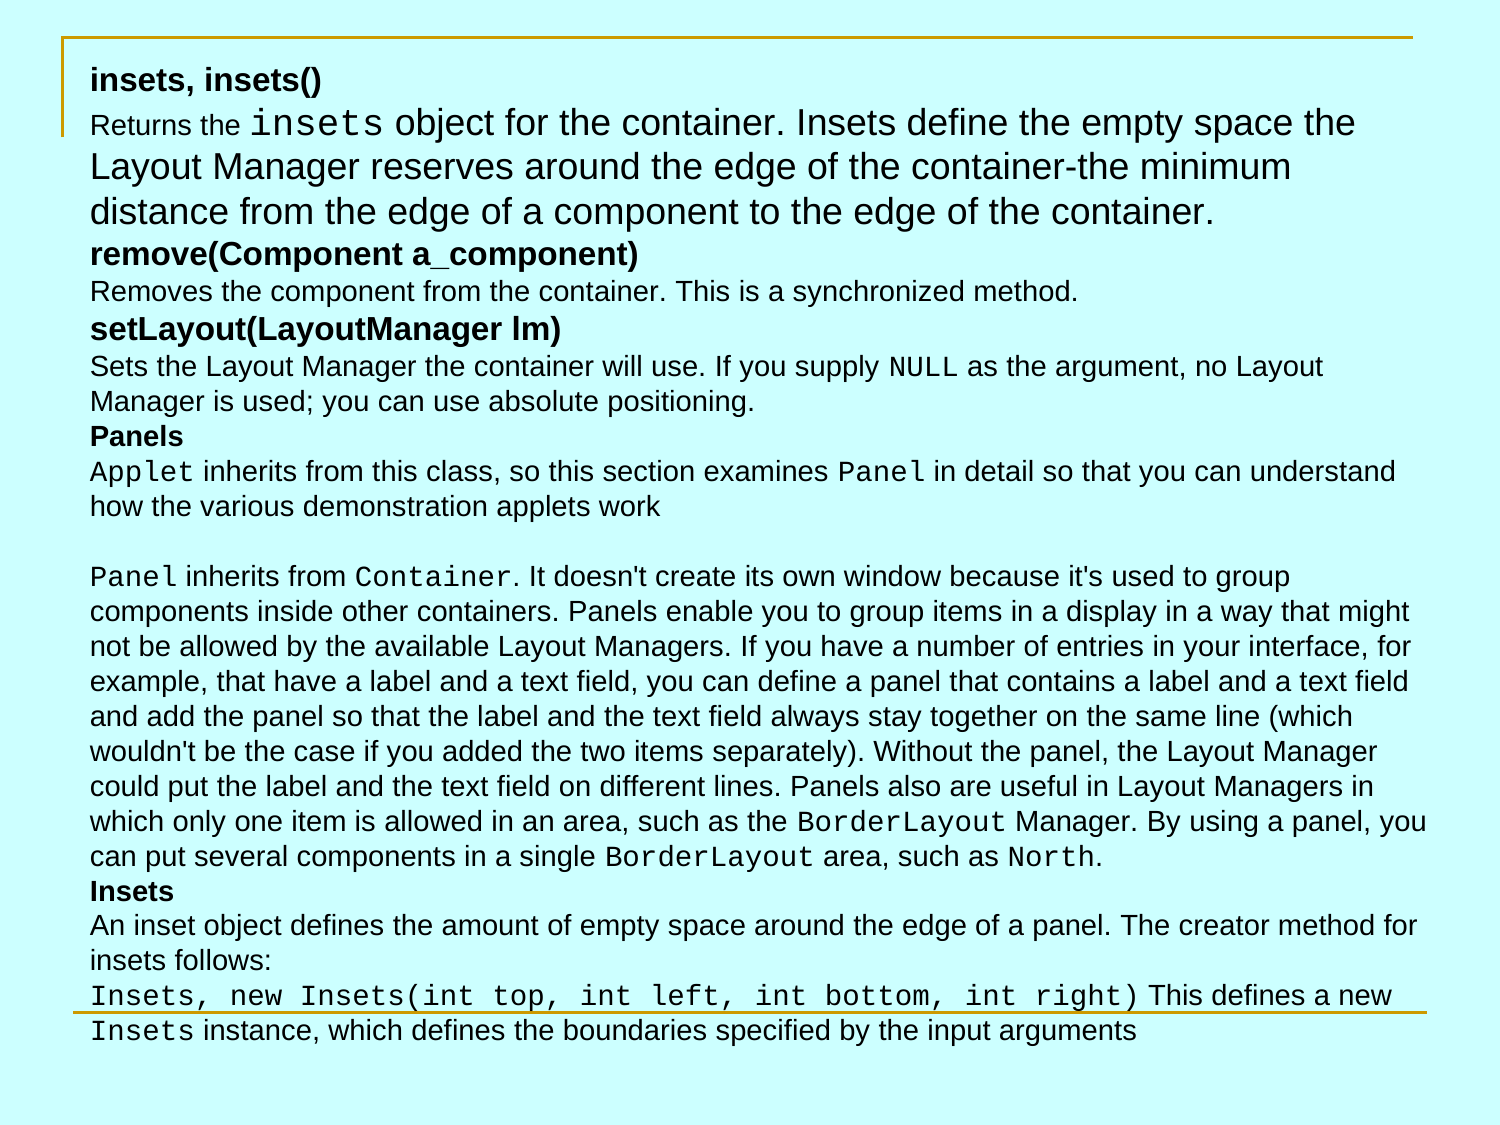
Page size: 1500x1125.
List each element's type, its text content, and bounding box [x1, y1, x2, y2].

text_box insets, insets() Returns the insets object for the container. Insets define the empty space the Layout Manager reserves around the edge of the container-the minimum distance from the edge of a component to the edge of the container. remove(Component a_component) Removes the component from the container. This is a synchronized method. setLayout(LayoutManager lm) Sets the Layout Manager the container will use. If you supply NULL as the argument, no Layout Manager is used; you can use absolute positioning. Panels Applet inherits from this class, so this section examines Panel in detail so that you can understand how the various demonstration applets work Panel inherits from Container. It doesn't create its own window because it's used to group components inside other containers. Panels enable you to group items in a display in a way that might not be allowed by the available Layout Managers. If you have a number of entries in your interface, for example, that have a label and a text field, you can define a panel that contains a label and a text field and add the panel so that the label and the text field always stay together on the same line (which wouldn't be the case if you added the two items separately). Without the panel, the Layout Manager could put the label and the text field on different lines. Panels also are useful in Layout Managers in which only one item is allowed in an area, such as the BorderLayout Manager. By using a panel, you can put several components in a single BorderLayout area, such as North. Insets An inset object defines the amount of empty space around the edge of a panel. The creator method for insets follows: Insets, new Insets(int top, int left, int bottom, int right) This defines a new Insets instance, which defines the boundaries specified by the input arguments [74, 49, 1450, 1125]
